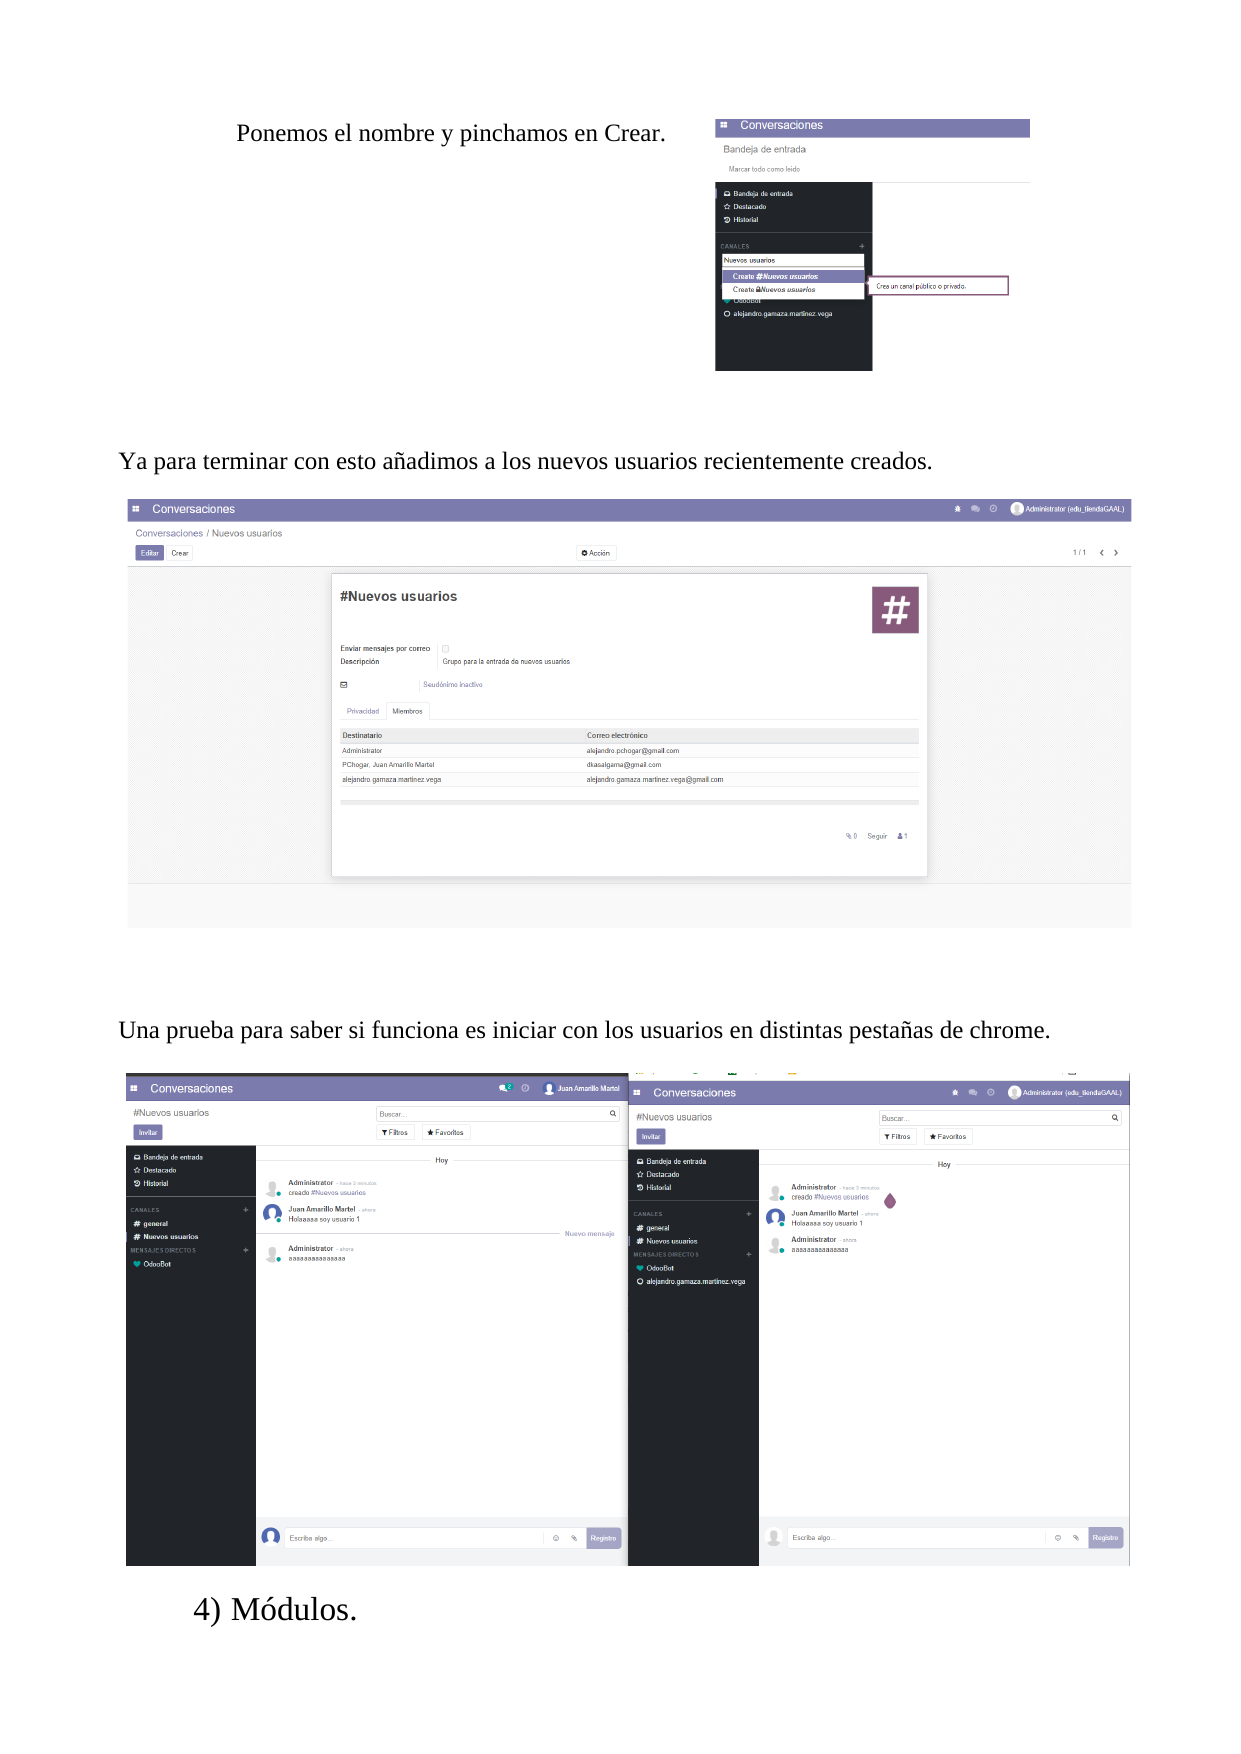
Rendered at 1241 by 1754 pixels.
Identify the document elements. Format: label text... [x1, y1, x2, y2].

picture [126, 1073, 1130, 1566]
text Ponemos el nombre y pinchamos en Crear. [118, 118, 1122, 147]
list Módulos. [193, 1566, 1122, 1627]
picture [127, 499, 1132, 928]
text Ya para terminar con esto añadimos a los nuevos usuarios recientemente creados. [118, 446, 1122, 474]
text Una prueba para saber si funciona es iniciar con los usuarios en distintas pestañas de chrome. [118, 1015, 1122, 1043]
